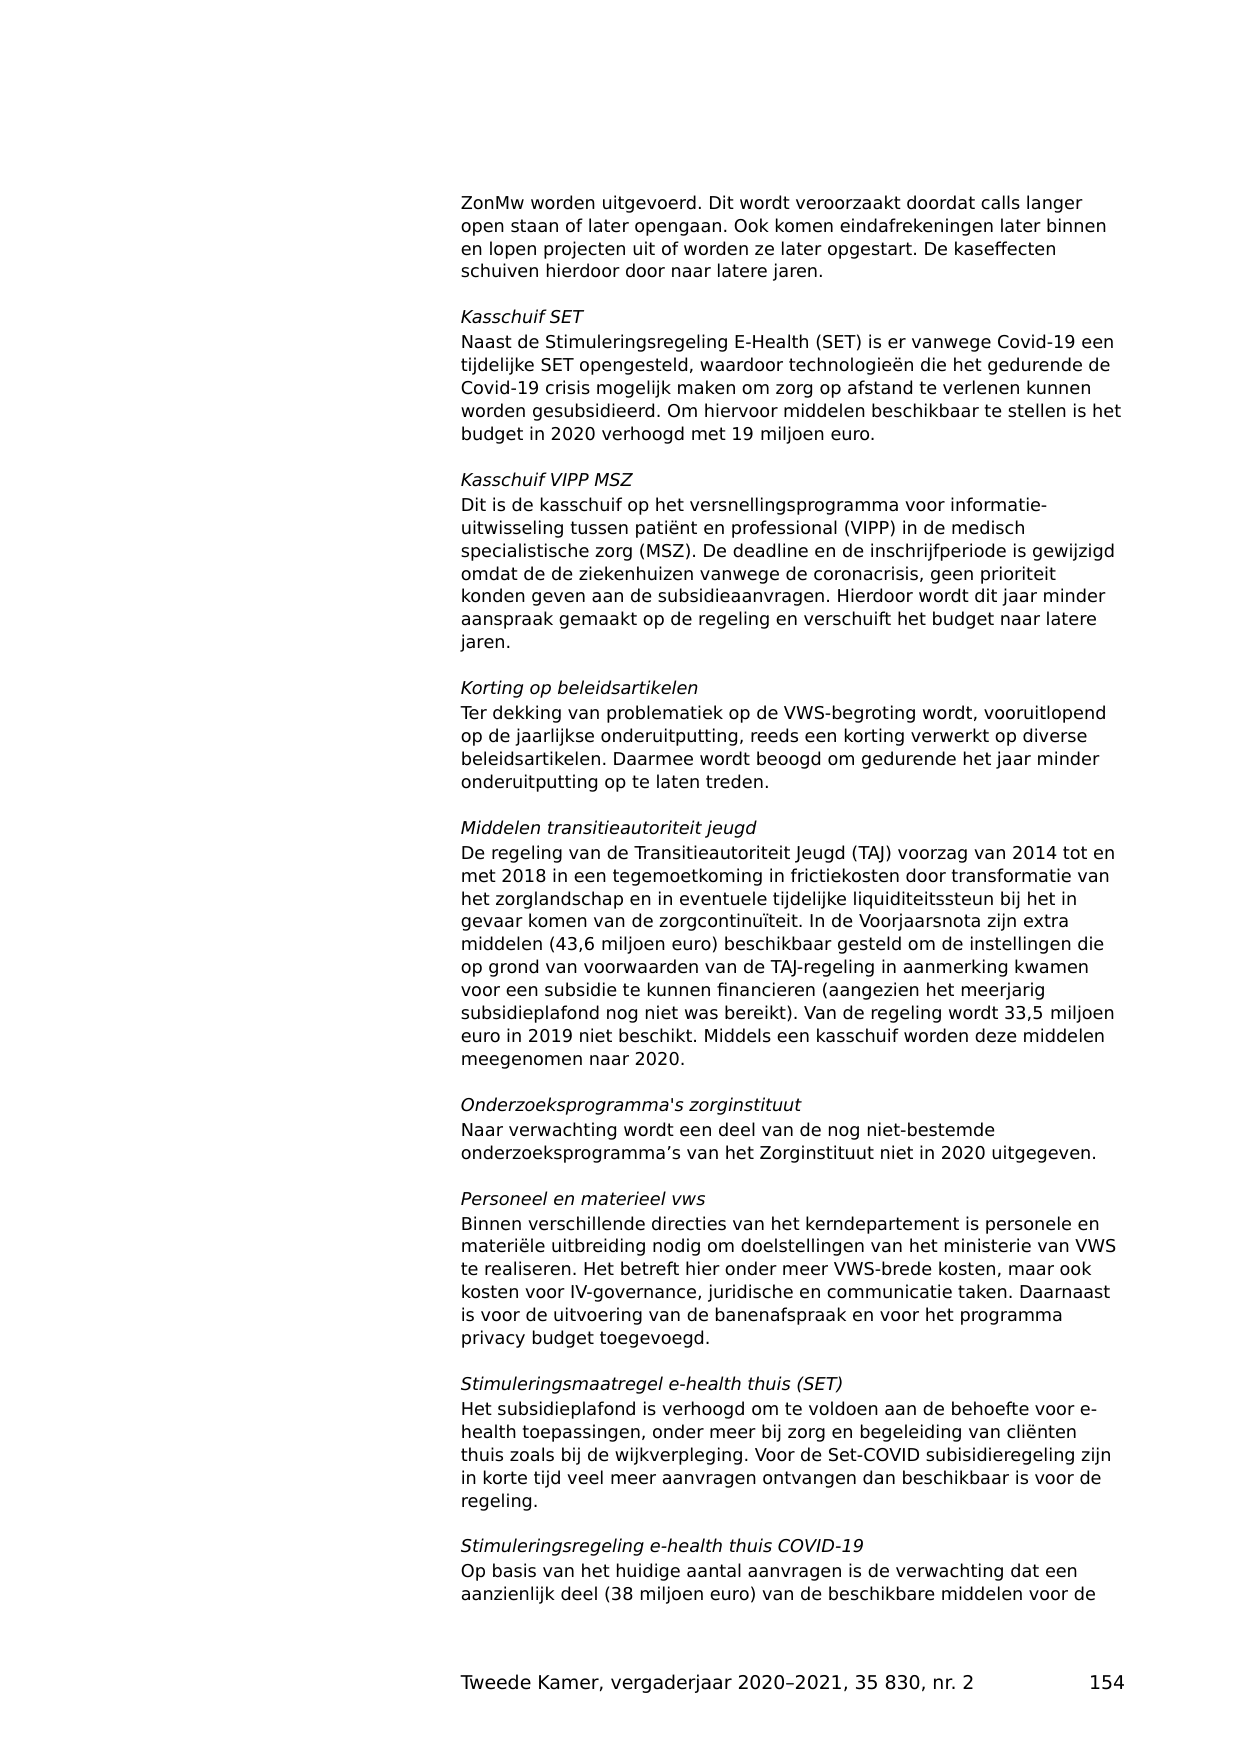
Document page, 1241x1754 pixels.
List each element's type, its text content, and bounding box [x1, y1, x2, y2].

text Stimuleringsmaatregel e-health thuis (SET) [461, 1372, 1125, 1395]
text Op basis van het huidige aantal aanvragen is de verwachting dat een aanzienlijk deel (38 miljoen euro) van de beschikbare middelen voor de [461, 1559, 1125, 1605]
text De regeling van de Transitieautoriteit Jeugd (TAJ) voorzag van 2014 tot en met 2018 in een tegemoetkoming in frictiekosten door transformatie van het zorglandschap en in eventuele tijdelijke liquiditeitssteun bij het in gevaar komen van de zorgcontinuïteit. In de Voorjaarsnota zijn extra middelen (43,6 miljoen euro) beschikbaar gesteld om de instellingen die op grond van voorwaarden van de TAJ-regeling in aanmerking kwamen voor een subsidie te kunnen financieren (aangezien het meerjarig subsidieplafond nog niet was bereikt). Van de regeling wordt 33,5 miljoen euro in 2019 niet beschikt. Middels een kasschuif worden deze middelen meegenomen naar 2020. [461, 841, 1125, 1070]
text Stimuleringsregeling e-health thuis COVID-19 [461, 1534, 1125, 1557]
text Dit is de kasschuif op het versnellingsprogramma voor informatie-uitwisseling tussen patiënt en professional (VIPP) in de medisch specialistische zorg (MSZ). De deadline en de inschrijfperiode is gewijzigd omdat de de ziekenhuizen vanwege de coronacrisis, geen prioriteit konden geven aan de subsidieaanvragen. Hierdoor wordt dit jaar minder aanspraak gemaakt op de regeling en verschuift het budget naar latere jaren. [461, 493, 1125, 653]
text Naar verwachting wordt een deel van de nog niet-bestemde onderzoeksprogramma’s van het Zorginstituut niet in 2020 uitgegeven. [461, 1118, 1125, 1164]
text Naast de Stimuleringsregeling E-Health (SET) is er vanwege Covid-19 een tijdelijke SET opengesteld, waardoor technologieën die het gedurende de Covid-19 crisis mogelijk maken om zorg op afstand te verlenen kunnen worden gesubsidieerd. Om hiervoor middelen beschikbaar te stellen is het budget in 2020 verhoogd met 19 miljoen euro. [461, 330, 1125, 445]
text Het subsidieplafond is verhoogd om te voldoen aan de behoefte voor e-health toepassingen, onder meer bij zorg en begeleiding van cliënten thuis zoals bij de wijkverpleging. Voor de Set-COVID subisidieregeling zijn in korte tijd veel meer aanvragen ontvangen dan beschikbaar is voor de regeling. [461, 1397, 1125, 1512]
text Kasschuif SET [461, 305, 1125, 328]
text Middelen transitieautoriteit jeugd [461, 816, 1125, 839]
text Onderzoeksprogramma's zorginstituut [461, 1093, 1125, 1116]
text Korting op beleidsartikelen [461, 676, 1125, 699]
text Personeel en materieel vws [461, 1187, 1125, 1209]
text Ter dekking van problematiek op de VWS-begroting wordt, vooruitlopend op de jaarlijkse onderuitputting, reeds een korting verwerkt op diverse beleidsartikelen. Daarmee wordt beoogd om gedurende het jaar minder onderuitputting op te laten treden. [461, 701, 1125, 793]
text Kasschuif VIPP MSZ [461, 468, 1125, 491]
text ZonMw worden uitgevoerd. Dit wordt veroorzaakt doordat calls langer open staan of later opengaan. Ook komen eindafrekeningen later binnen en lopen projecten uit of worden ze later opgestart. De kaseffecten schuiven hierdoor door naar latere jaren. [461, 191, 1125, 282]
text Binnen verschillende directies van het kerndepartement is personele en materiële uitbreiding nodig om doelstellingen van het ministerie van VWS te realiseren. Het betreft hier onder meer VWS-brede kosten, maar ook kosten voor IV-governance, juridische en communicatie taken. Daarnaast is voor de uitvoering van de banenafspraak en voor het programma privacy budget toegevoegd. [461, 1212, 1125, 1349]
